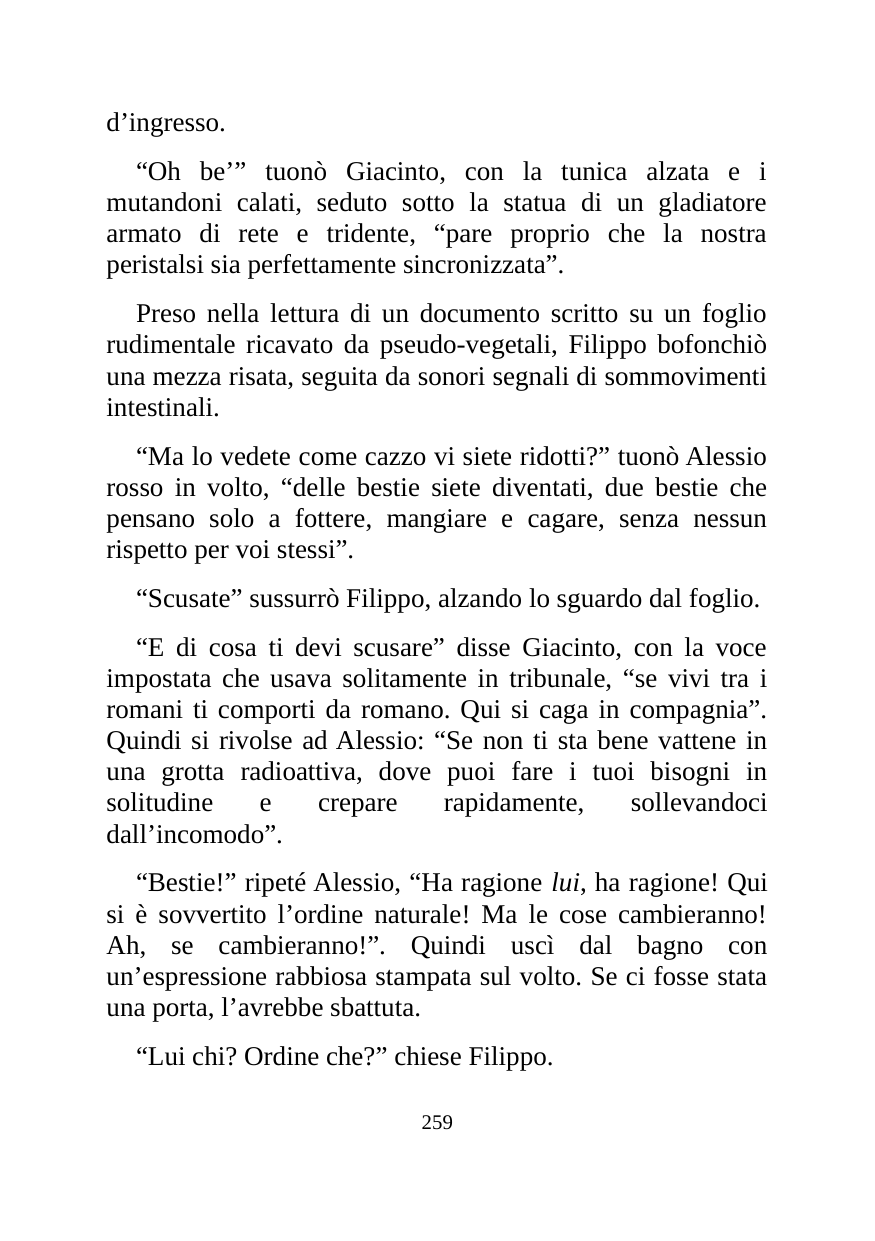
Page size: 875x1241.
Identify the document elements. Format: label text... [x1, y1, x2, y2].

text “Ma lo vedete come cazzo vi siete ridotti?” tuonò Alessio rosso in volto, “delle bestie siete diventati, due bestie che pensano solo a fottere, mangiare e cagare, senza nessun rispetto per voi stessi”. [106, 440, 768, 564]
text “Lui chi? Ordine che?” chiese Filippo. [106, 1040, 768, 1071]
text d’ingresso. [106, 106, 768, 137]
text “Scusate” sussurrò Filippo, alzando lo sguardo dal foglio. [106, 582, 768, 613]
text “Bestie!” ripeté Alessio, “Ha ragione lui, ha ragione! Qui si è sovvertito l’ordine naturale! Ma le cose cambieranno! Ah, se cambieranno!”. Quindi uscì dal bagno con un’espressione rabbiosa stampata sul volto. Se ci fosse stata una porta, l’avrebbe sbattuta. [106, 867, 768, 1022]
text “Oh be’” tuonò Giacinto, con la tunica alzata e i mutandoni calati, seduto sotto la statua di un gladiatore armato di rete e tridente, “pare proprio che la nostra peristalsi sia perfettamente sincronizzata”. [106, 155, 768, 280]
text “E di cosa ti devi scusare” disse Giacinto, con la voce impostata che usava solitamente in tribunale, “se vivi tra i romani ti comporti da romano. Qui si caga in compagnia”. Quindi si rivolse ad Alessio: “Se non ti sta bene vattene in una grotta radioattiva, dove puoi fare i tuoi bisogni in solitudine e crepare rapidamente, sollevandoci dall’incomodo”. [106, 631, 768, 849]
text Preso nella lettura di un documento scritto su un foglio rudimentale ricavato da pseudo-vegetali, Filippo bofonchiò una mezza risata, seguita da sonori segnali di sommovimenti intestinali. [106, 297, 768, 422]
